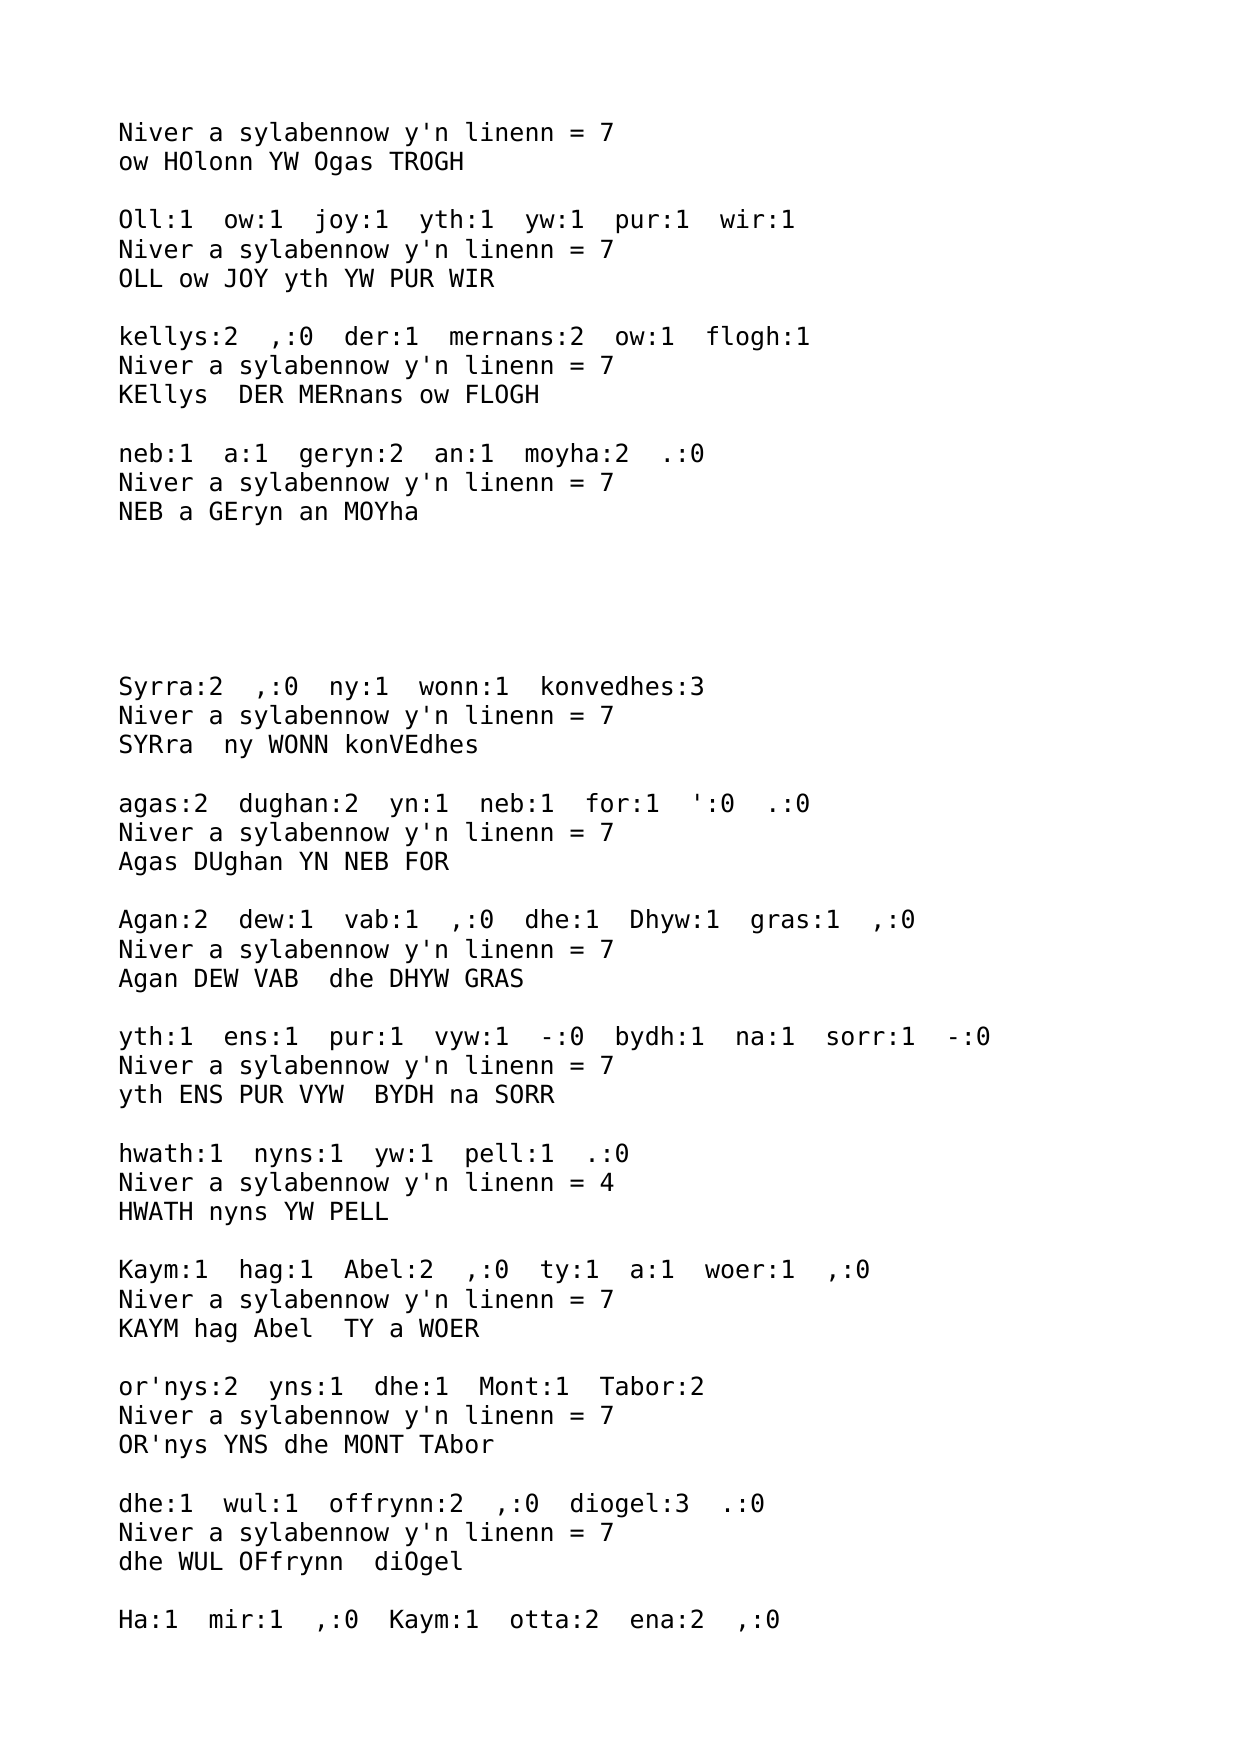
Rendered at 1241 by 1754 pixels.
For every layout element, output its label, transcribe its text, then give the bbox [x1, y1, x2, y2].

text Niver a sylabennow y'n linenn = 7 [118, 818, 1122, 847]
text Niver a sylabennow y'n linenn = 7 [118, 351, 1122, 381]
text SYRra ny WONN konVEdhes [118, 731, 1122, 760]
text Syrra:2 ,:0 ny:1 wonn:1 konvedhes:3 [118, 672, 1122, 701]
text Niver a sylabennow y'n linenn = 7 [118, 1518, 1122, 1547]
text Niver a sylabennow y'n linenn = 7 [118, 118, 1122, 147]
text KEllys DER MERnans ow FLOGH [118, 381, 1122, 410]
text Agan DEW VAB dhe DHYW GRAS [118, 964, 1122, 993]
text Niver a sylabennow y'n linenn = 7 [118, 1051, 1122, 1081]
text Niver a sylabennow y'n linenn = 7 [118, 701, 1122, 731]
text KAYM hag Abel TY a WOER [118, 1314, 1122, 1343]
text Oll:1 ow:1 joy:1 yth:1 yw:1 pur:1 wir:1 [118, 206, 1122, 235]
text HWATH nyns YW PELL [118, 1197, 1122, 1226]
text Niver a sylabennow y'n linenn = 4 [118, 1168, 1122, 1197]
text Agas DUghan YN NEB FOR [118, 847, 1122, 876]
text kellys:2 ,:0 der:1 mernans:2 ow:1 flogh:1 [118, 322, 1122, 351]
text Niver a sylabennow y'n linenn = 7 [118, 1401, 1122, 1431]
text dhe:1 wul:1 offrynn:2 ,:0 diogel:3 .:0 [118, 1489, 1122, 1518]
text yth:1 ens:1 pur:1 vyw:1 -:0 bydh:1 na:1 sorr:1 -:0 [118, 1022, 1122, 1051]
text OR'nys YNS dhe MONT TAbor [118, 1431, 1122, 1460]
text Niver a sylabennow y'n linenn = 7 [118, 468, 1122, 497]
text Kaym:1 hag:1 Abel:2 ,:0 ty:1 a:1 woer:1 ,:0 [118, 1256, 1122, 1285]
text yth ENS PUR VYW BYDH na SORR [118, 1081, 1122, 1110]
text or'nys:2 yns:1 dhe:1 Mont:1 Tabor:2 [118, 1372, 1122, 1401]
text agas:2 dughan:2 yn:1 neb:1 for:1 ':0 .:0 [118, 789, 1122, 818]
text hwath:1 nyns:1 yw:1 pell:1 .:0 [118, 1139, 1122, 1168]
text Niver a sylabennow y'n linenn = 7 [118, 1285, 1122, 1314]
text Niver a sylabennow y'n linenn = 7 [118, 235, 1122, 264]
text Agan:2 dew:1 vab:1 ,:0 dhe:1 Dhyw:1 gras:1 ,:0 [118, 906, 1122, 935]
text ow HOlonn YW Ogas TROGH [118, 147, 1122, 176]
text NEB a GEryn an MOYha [118, 497, 1122, 526]
text Ha:1 mir:1 ,:0 Kaym:1 otta:2 ena:2 ,:0 [118, 1606, 1122, 1635]
text Niver a sylabennow y'n linenn = 7 [118, 935, 1122, 964]
text neb:1 a:1 geryn:2 an:1 moyha:2 .:0 [118, 439, 1122, 468]
text OLL ow JOY yth YW PUR WIR [118, 264, 1122, 293]
text dhe WUL OFfrynn diOgel [118, 1547, 1122, 1576]
